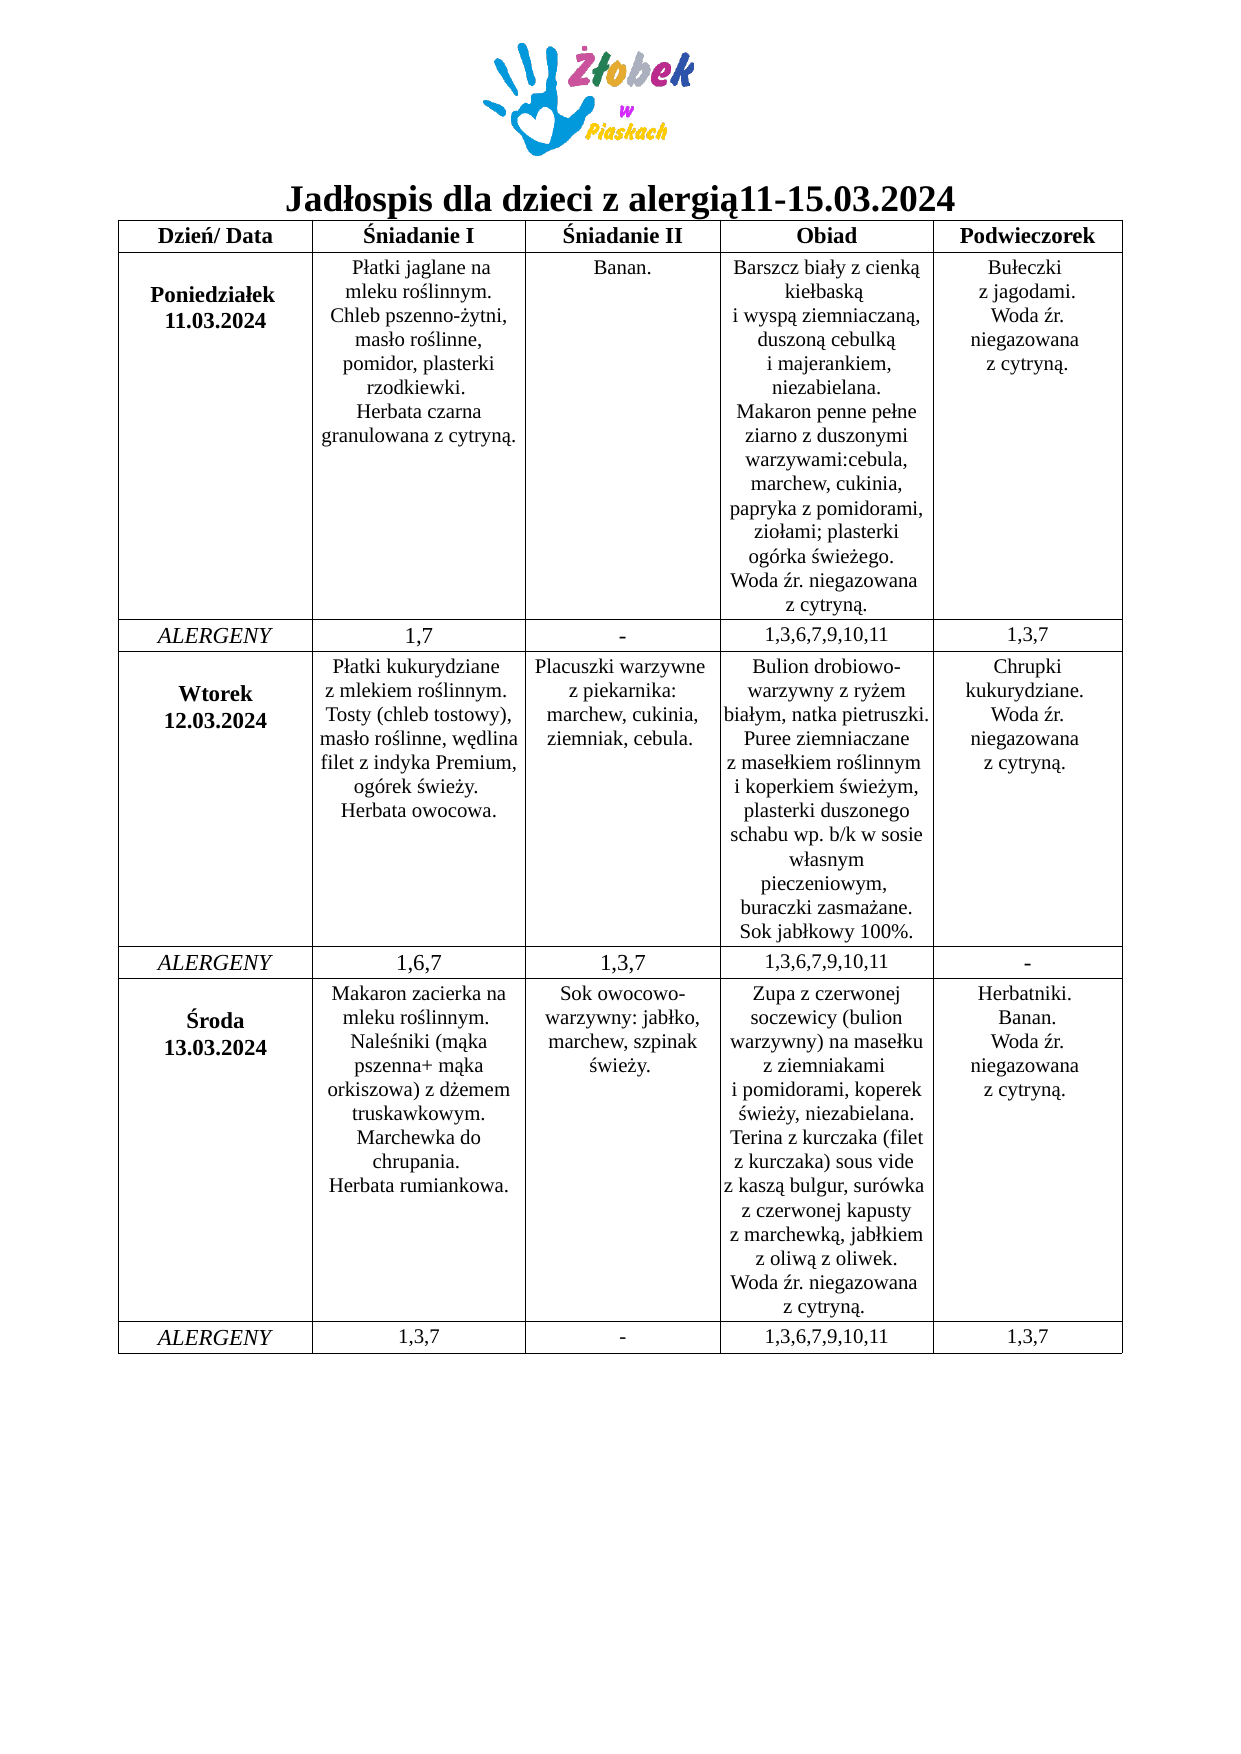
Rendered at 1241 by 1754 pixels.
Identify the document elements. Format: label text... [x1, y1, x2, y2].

table_cell 1,3,6,7,9,10,11 [721, 947, 933, 978]
table_cell 1,3,7 [313, 1322, 525, 1353]
table_cell Płatki jaglane na mleku roślinnym. Chleb pszenno-żytni, masło roślinne, pomidor, plasterki rzodkiewki. Herbata czarna granulowana z cytryną. [313, 253, 525, 619]
table_cell ALERGENY [119, 1322, 312, 1353]
table_cell 1,6,7 [313, 947, 525, 978]
table_cell Płatki kukurydziane z mlekiem roślinnym. Tosty (chleb tostowy), masło roślinne, wędlina filet z indyka Premium, ogórek świeży. Herbata owocowa. [313, 652, 525, 946]
table_cell Makaron zacierka na mleku roślinnym. Naleśniki (mąka pszenna+ mąka orkiszowa) z dżemem truskawkowym. Marchewka do chrupania. Herbata rumiankowa. [313, 979, 525, 1321]
text Jadłospis dla dzieci z alergią11-15.03.2024 [118, 176, 1122, 219]
table_cell ALERGENY [119, 620, 312, 651]
table_cell Bułeczki z jagodami. Woda źr. niegazowana z cytryną. [934, 253, 1122, 619]
table_cell Banan. [526, 253, 720, 619]
table_cell 1,7 [313, 620, 525, 651]
picture [483, 43, 694, 156]
table_header Obiad [721, 221, 933, 252]
table_cell Wtorek 12.03.2024 [119, 652, 312, 946]
table_cell Środa 13.03.2024 [119, 979, 312, 1321]
table_cell 1,3,7 [934, 620, 1122, 651]
table_cell 1,3,6,7,9,10,11 [721, 620, 933, 651]
table_cell Bulion drobiowo-warzywny z ryżem białym, natka pietruszki. Puree ziemniaczane z masełkiem roślinnym i koperkiem świeżym, plasterki duszonego schabu wp. b/k w sosie własnym pieczeniowym, buraczki zasmażane. Sok jabłkowy 100%. [721, 652, 933, 946]
table_cell Herbatniki. Banan. Woda źr. niegazowana z cytryną. [934, 979, 1122, 1321]
table_header Dzień/ Data [119, 221, 312, 252]
table_header Śniadanie I [313, 221, 525, 252]
table_header Podwieczorek [934, 221, 1122, 252]
table_cell - [934, 947, 1122, 978]
table_cell - [526, 620, 720, 651]
table_cell Zupa z czerwonej soczewicy (bulion warzywny) na masełku z ziemniakami i pomidorami, koperek świeży, niezabielana. Terina z kurczaka (filet z kurczaka) sous vide z kaszą bulgur, surówka z czerwonej kapusty z marchewką, jabłkiem z oliwą z oliwek. Woda źr. niegazowana z cytryną. [721, 979, 933, 1321]
table_cell 1,3,7 [934, 1322, 1122, 1353]
table_cell Poniedziałek 11.03.2024 [119, 253, 312, 619]
table_cell 1,3,6,7,9,10,11 [721, 1322, 933, 1353]
table_cell Chrupki kukurydziane. Woda źr. niegazowana z cytryną. [934, 652, 1122, 946]
picture [518, 108, 554, 143]
table_cell Placuszki warzywne z piekarnika: marchew, cukinia, ziemniak, cebula. [526, 652, 720, 946]
table_header Śniadanie II [526, 221, 720, 252]
table_cell - [526, 1322, 720, 1353]
table_cell 1,3,7 [526, 947, 720, 978]
table_cell Barszcz biały z cienką kiełbaską i wyspą ziemniaczaną, duszoną cebulką i majerankiem, niezabielana. Makaron penne pełne ziarno z duszonymi warzywami:cebula, marchew, cukinia, papryka z pomidorami, ziołami; plasterki ogórka świeżego. Woda źr. niegazowana z cytryną. [721, 253, 933, 619]
table_cell ALERGENY [119, 947, 312, 978]
table_cell Sok owocowo-warzywny: jabłko, marchew, szpinak świeży. [526, 979, 720, 1321]
